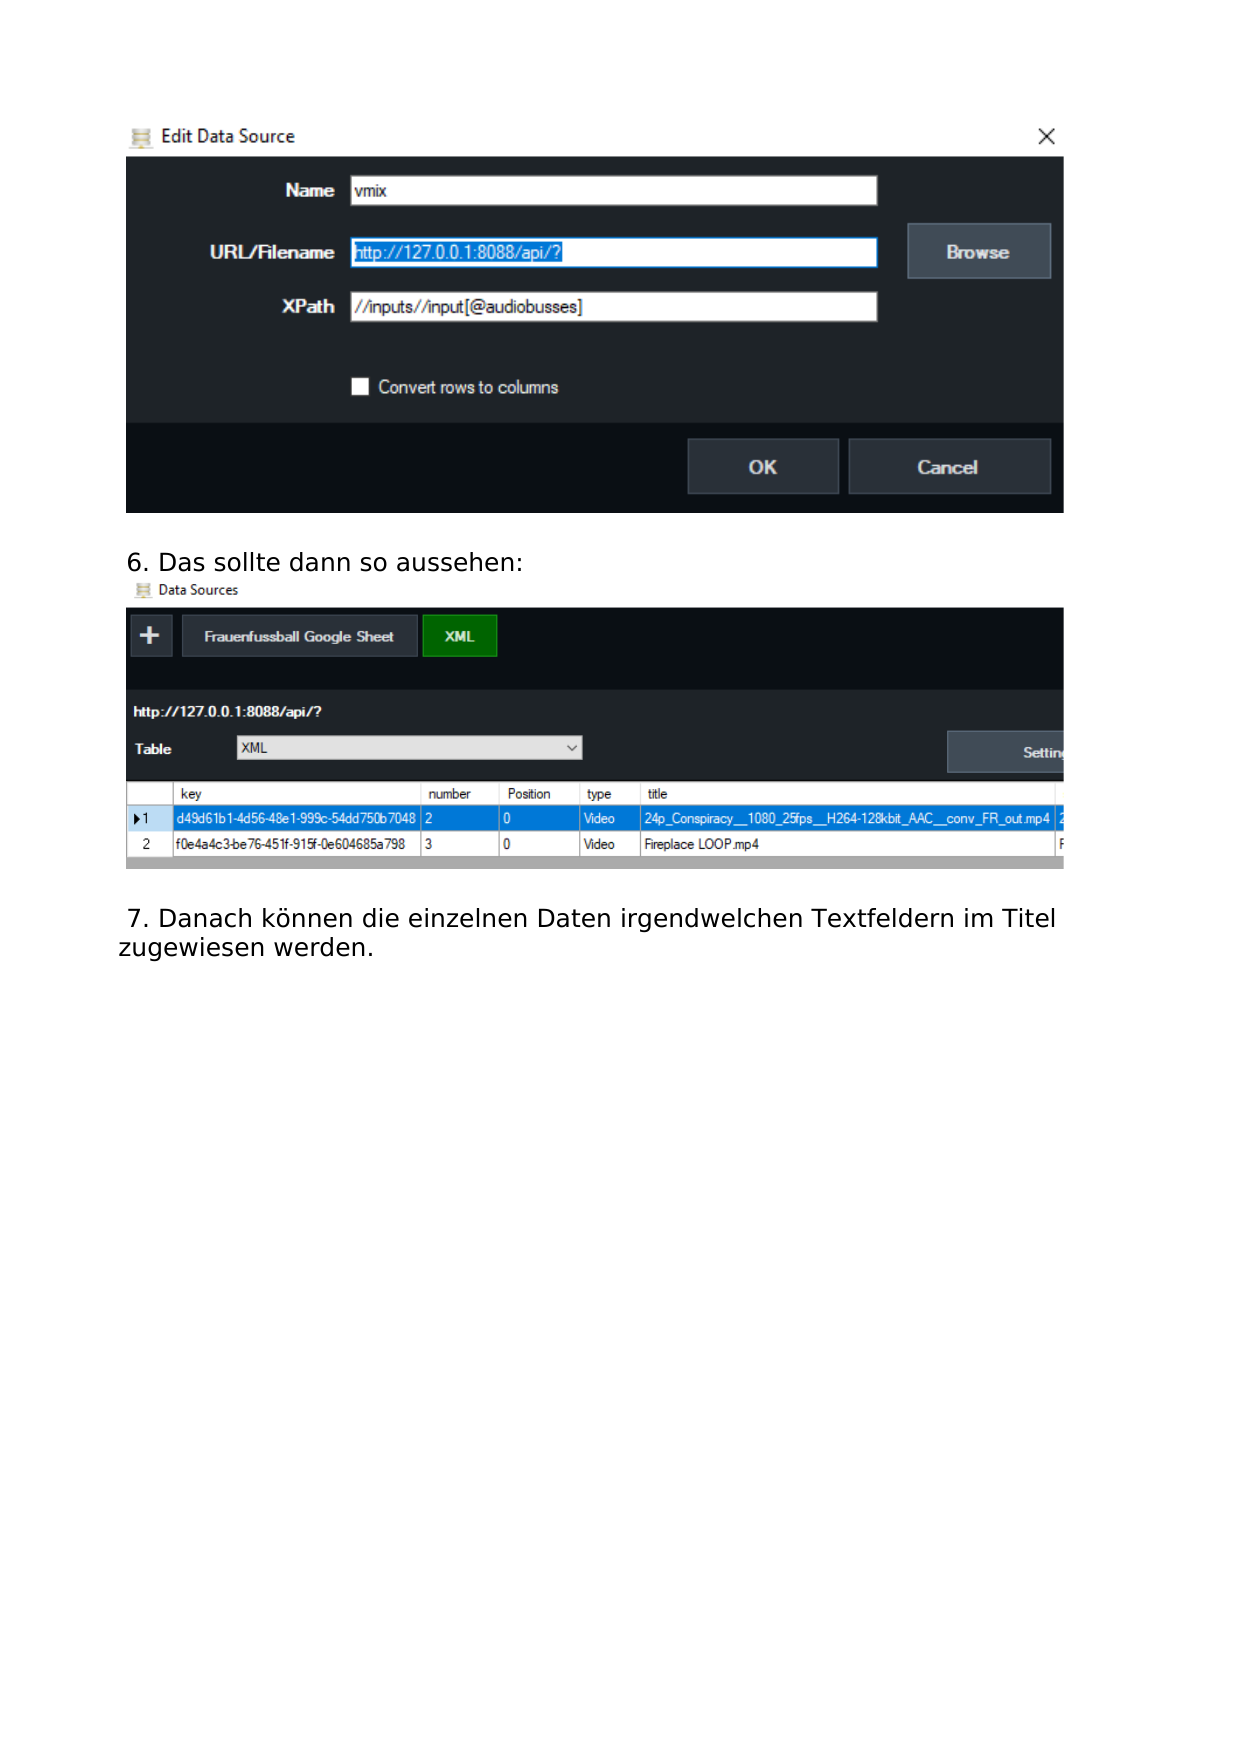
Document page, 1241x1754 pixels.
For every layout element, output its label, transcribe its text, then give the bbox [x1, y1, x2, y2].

picture [126, 576, 1064, 869]
picture [126, 118, 1064, 513]
text 6. Das sollte dann so aussehen: 7. Danach können die einzelnen Daten irgendwelchen Textfeldern im Titel zugewiesen werden. [118, 118, 1122, 962]
